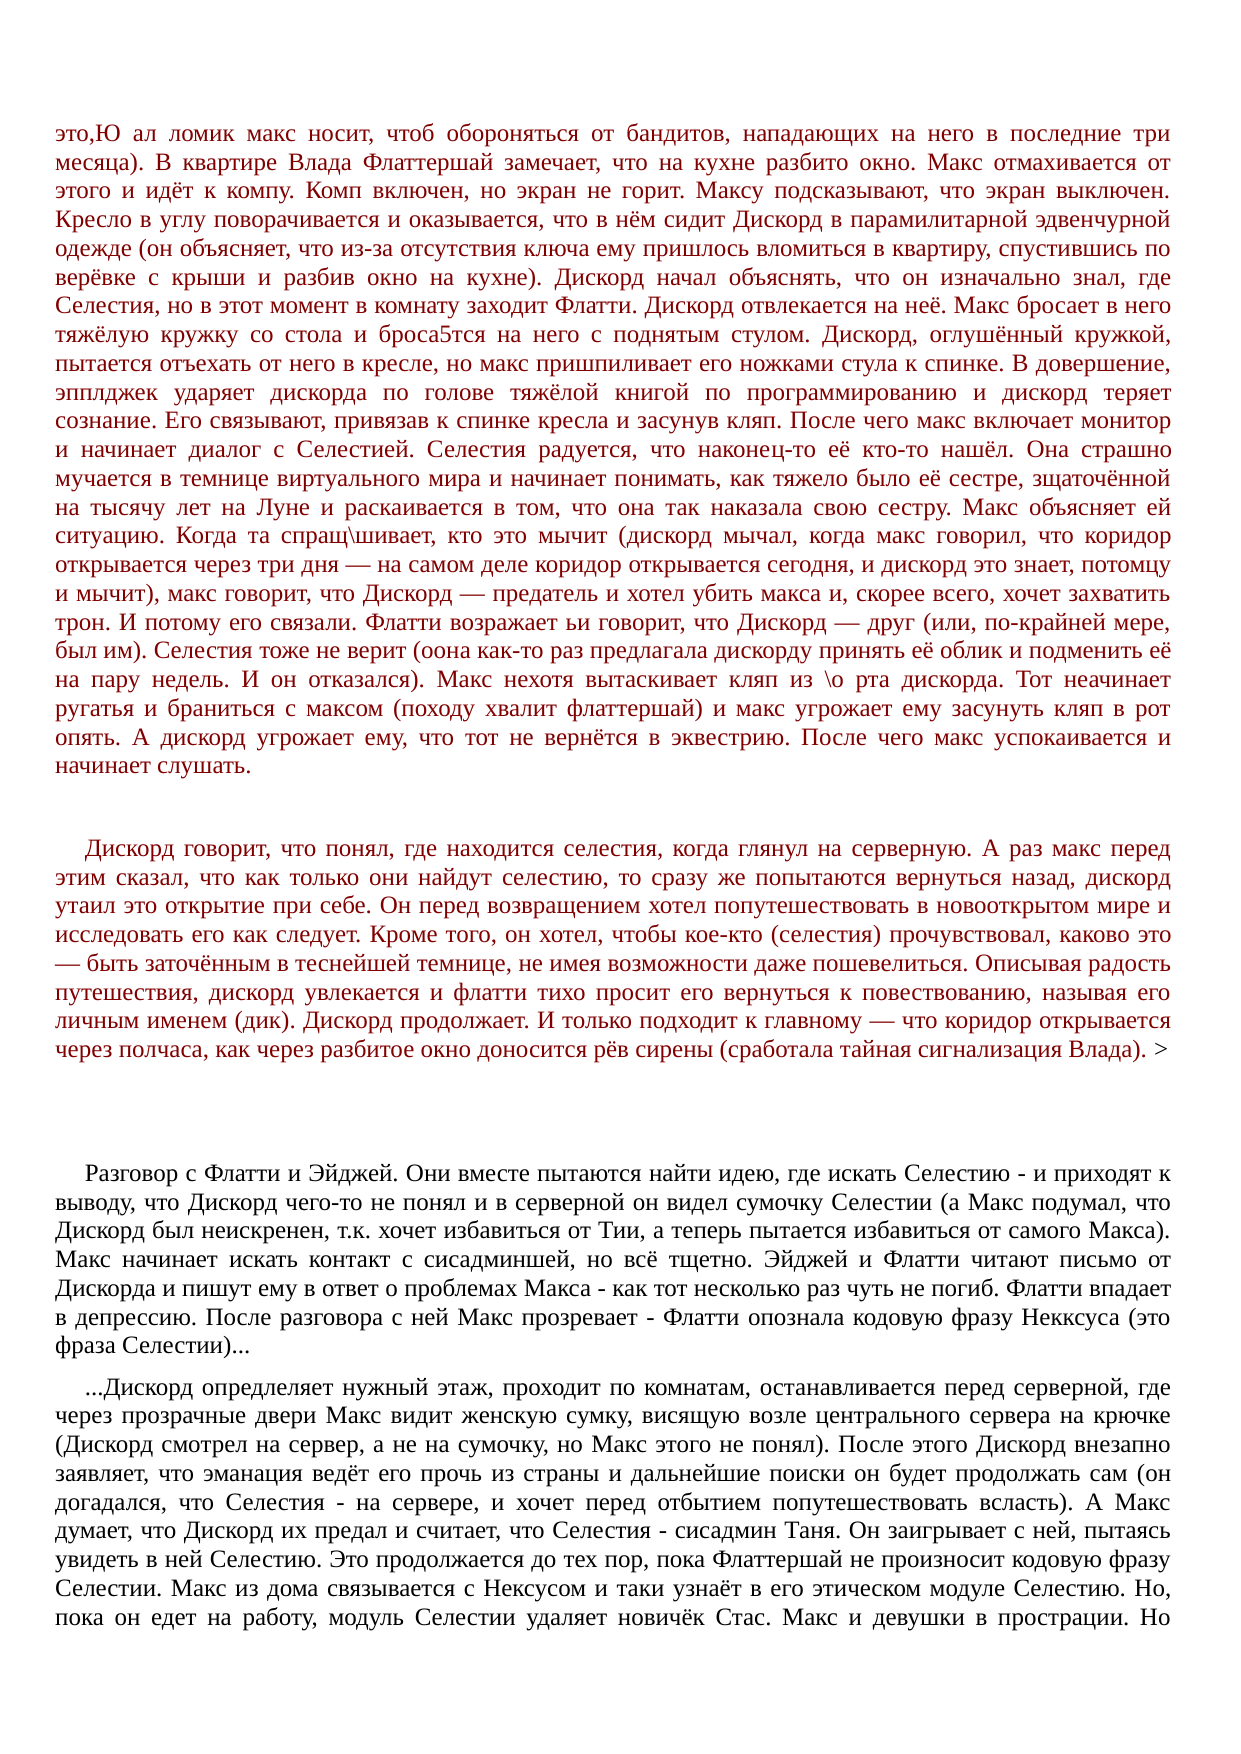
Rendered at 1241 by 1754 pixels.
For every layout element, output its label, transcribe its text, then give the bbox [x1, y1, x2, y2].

text Разговор с Флатти и Эйджей. Они вместе пытаются найти идею, где искать Селестию - и приходят к выводу, что Дискорд чего-то не понял и в серверной он видел сумочку Селестии (а Макс подумал, что Дискорд был неискренен, т.к. хочет избавиться от Тии, а теперь пытается избавиться от самого Макса). Макс начинает искать контакт с сисадминшей, но всё тщетно. Эйджей и Флатти читают письмо от Дискорда и пишут ему в ответ о проблемах Макса - как тот несколько раз чуть не погиб. Флатти впадает в депрессию. После разговора с ней Макс прозревает - Флатти опознала кодовую фразу Некксуса (это фраза Селестии)... [55, 1158, 1172, 1359]
text Дискорд говорит, что понял, где находится селестия, когда глянул на серверную. А раз макс перед этим сказал, что как только они найдут селестию, то сразу же попытаются вернуться назад, дискорд утаил это открытие при себе. Он перед возвращением хотел попутешествовать в новооткрытом мире и исследовать его как следует. Кроме того, он хотел, чтобы кое-кто (селестия) прочувствовал, каково это — быть заточённым в теснейшей темнице, не имея возможности даже пошевелиться. Описывая радость путешествия, дискорд увлекается и флатти тихо просит его вернуться к повествованию, называя его личным именем (дик). Дискорд продолжает. И только подходит к главному — что коридор открывается через полчаса, как через разбитое окно доносится рёв сирены (сработала тайная сигнализация Влада). > [55, 833, 1172, 1063]
text ...Дискорд опредлеляет нужный этаж, проходит по комнатам, останавливается перед серверной, где через прозрачные двери Макс видит женскую сумку, висящую возле центрального сервера на крючке (Дискорд смотрел на сервер, а не на сумочку, но Макс этого не понял). После этого Дискорд внезапно заявляет, что эманация ведёт его прочь из страны и дальнейшие поиски он будет продолжать сам (он догадался, что Селестия - на сервере, и хочет перед отбытием попутешествовать всласть). А Макс думает, что Дискорд их предал и считает, что Селестия - сисадмин Таня. Он заигрывает с ней, пытаясь увидеть в ней Селестию. Это продолжается до тех пор, пока Флаттершай не произносит кодовую фразу Селестии. Макс из дома связывается с Нексусом и таки узнаёт в его этическом модуле Селестию. Но, пока он едет на работу, модуль Селестии удаляет новичёк Стас. Макс и девушки в прострации. Но [55, 1372, 1172, 1631]
text это,Ю ал ломик макс носит, чтоб обороняться от бандитов, нападающих на него в последние три месяца). В квартире Влада Флаттершай замечает, что на кухне разбито окно. Макс отмахивается от этого и идёт к компу. Комп включен, но экран не горит. Максу подсказывают, что экран выключен. Кресло в углу поворачивается и оказывается, что в нём сидит Дискорд в парамилитарной эдвенчурной одежде (он объясняет, что из-за отсутствия ключа ему пришлось вломиться в квартиру, спустившись по верёвке с крыши и разбив окно на кухне). Дискорд начал объяснять, что он изначально знал, где Селестия, но в этот момент в комнату заходит Флатти. Дискорд отвлекается на неё. Макс бросает в него тяжёлую кружку со стола и броса5тся на него с поднятым стулом. Дискорд, оглушённый кружкой, пытается отъехать от него в кресле, но макс пришпиливает его ножками стула к спинке. В довершение, эпплджек ударяет дискорда по голове тяжёлой книгой по программированию и дискорд теряет сознание. Его связывают, привязав к спинке кресла и засунув кляп. После чего макс включает монитор и начинает диалог с Селестией. Селестия радуется, что наконец-то её кто-то нашёл. Она страшно мучается в темнице виртуального мира и начинает понимать, как тяжело было её сестре, зщаточённой на тысячу лет на Луне и раскаивается в том, что она так наказала свою сестру. Макс объясняет ей ситуацию. Когда та спращ\шивает, кто это мычит (дискорд мычал, когда макс говорил, что коридор открывается через три дня — на самом деле коридор открывается сегодня, и дискорд это знает, потомцу и мычит), макс говорит, что Дискорд — предатель и хотел убить макса и, скорее всего, хочет захватить трон. И потому его связали. Флатти возражает ьи говорит, что Дискорд — друг (или, по-крайней мере, был им). Селестия тоже не верит (оона как-то раз предлагала дискорду принять её облик и подменить её на пару недель. И он отказался). Макс нехотя вытаскивает кляп из \о рта дискорда. Тот неачинает ругатья и браниться с максом (походу хвалит флаттершай) и макс угрожает ему засунуть кляп в рот опять. А дискорд угрожает ему, что тот не вернётся в эквестрию. После чего макс успокаивается и начинает слушать. [55, 118, 1172, 779]
